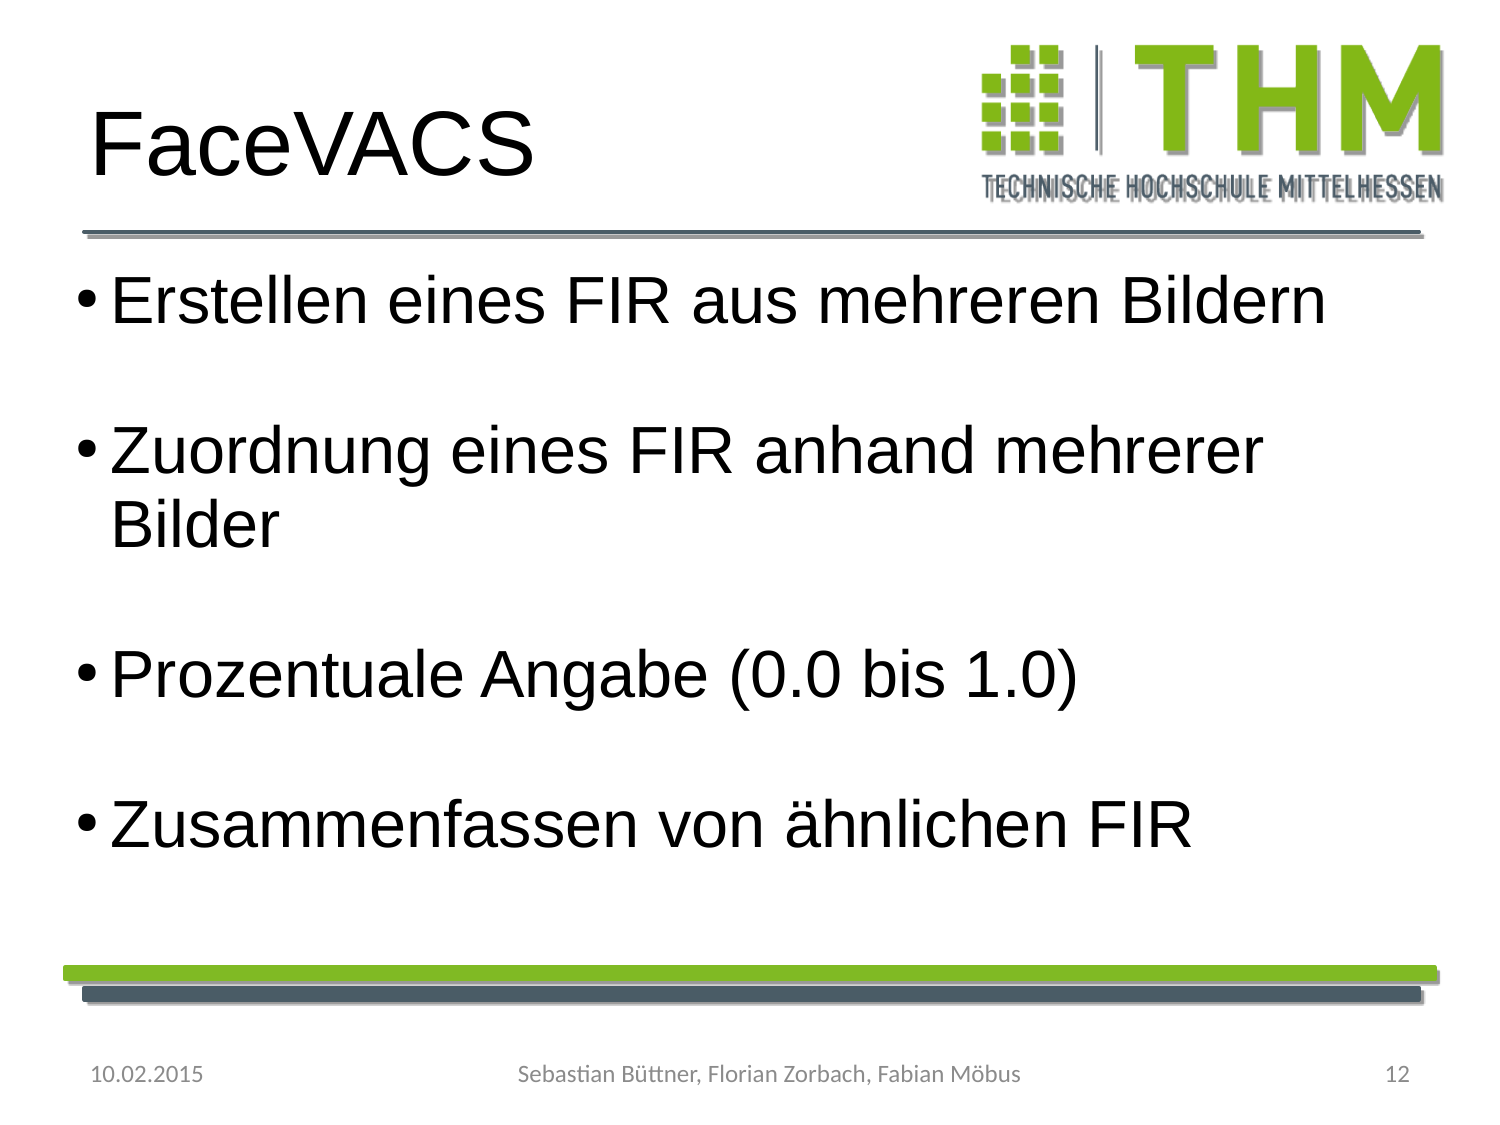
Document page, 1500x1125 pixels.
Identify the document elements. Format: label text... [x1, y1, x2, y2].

text_box 10.02.2015 [74, 1042, 425, 1103]
picture [974, 30, 1448, 208]
text_box [1074, 1042, 1425, 1103]
text_box FaceVACS [75, 45, 1425, 233]
text_box Sebastian Büttner, Florian Zorbach, Fabian Möbus [490, 1042, 1051, 1103]
subtitle Erstellen eines FIR aus mehreren Bildern Zuordnung eines FIR anhand mehrerer Bilder Prozentuale Angabe (0.0 bis 1.0) Zusammenfassen von ähnlichen FIR [75, 263, 1425, 916]
